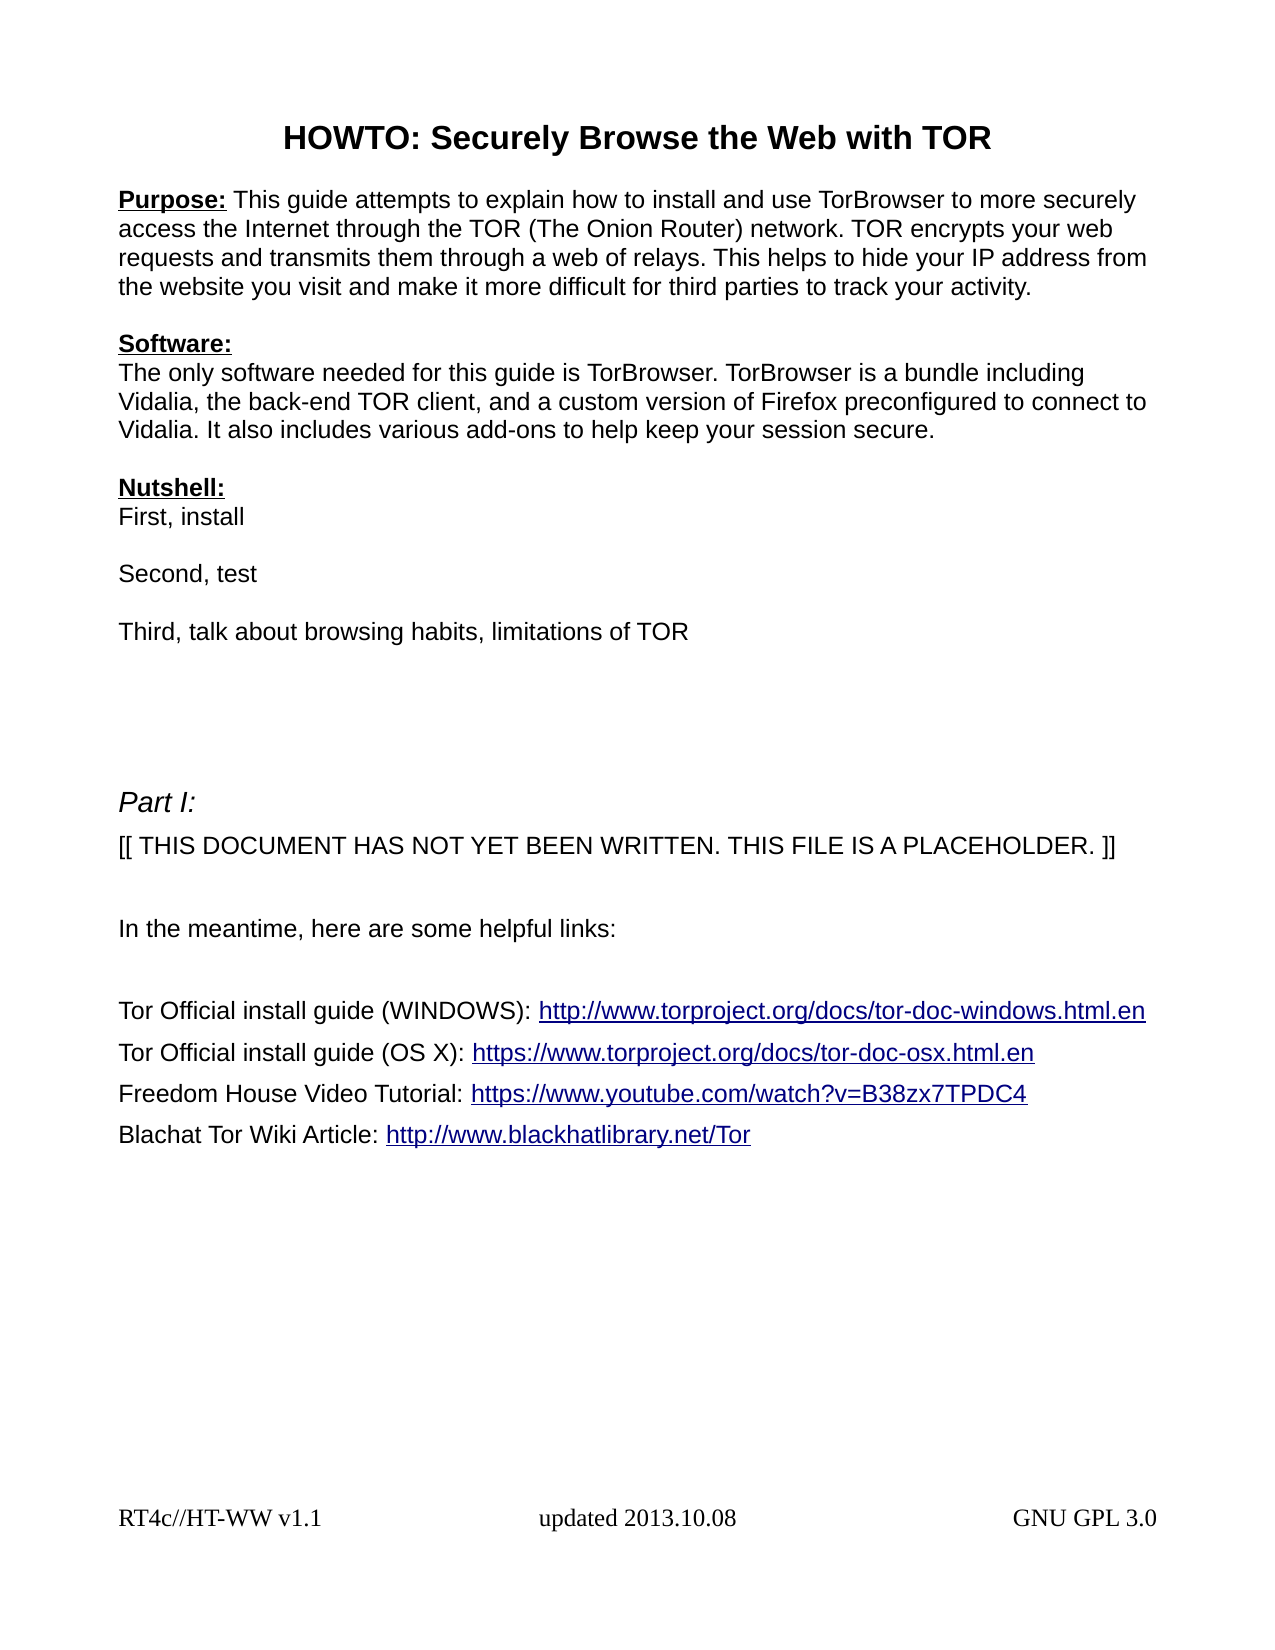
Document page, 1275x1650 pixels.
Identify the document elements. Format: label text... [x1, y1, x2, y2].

subtitle Part I: [118, 785, 1157, 819]
text Freedom House Video Tutorial: https://www.youtube.com/watch?v=B38zx7TPDC4 [118, 1079, 1157, 1108]
text In the meantime, here are some helpful links: [118, 914, 1157, 943]
text Blachat Tor Wiki Article: http://www.blackhatlibrary.net/Tor [118, 1120, 1157, 1149]
text Software: [118, 329, 1157, 358]
text Tor Official install guide (WINDOWS): http://www.torproject.org/docs/tor-doc-windows.html.en [118, 996, 1157, 1025]
text HOWTO: Securely Browse the Web with TOR [118, 118, 1157, 157]
text First, install [118, 502, 1157, 530]
text [[ THIS DOCUMENT HAS NOT YET BEEN WRITTEN. THIS FILE IS A PLACEHOLDER. ]] [118, 831, 1157, 860]
text Tor Official install guide (OS X): https://www.torproject.org/docs/tor-doc-osx.html.en [118, 1038, 1157, 1066]
text Third, talk about browsing habits, limitations of TOR [118, 617, 1157, 645]
text The only software needed for this guide is TorBrowser. TorBrowser is a bundle including Vidalia, the back-end TOR client, and a custom version of Firefox preconfigured to connect to Vidalia. It also includes various add-ons to help keep your session secure. [118, 358, 1157, 444]
text Second, test [118, 559, 1157, 588]
text Purpose: This guide attempts to explain how to install and use TorBrowser to more securely access the Internet through the TOR (The Onion Router) network. TOR encrypts your web requests and transmits them through a web of relays. This helps to hide your IP address from the website you visit and make it more difficult for third parties to track your activity. [118, 185, 1157, 300]
text Nutshell: [118, 473, 1157, 502]
